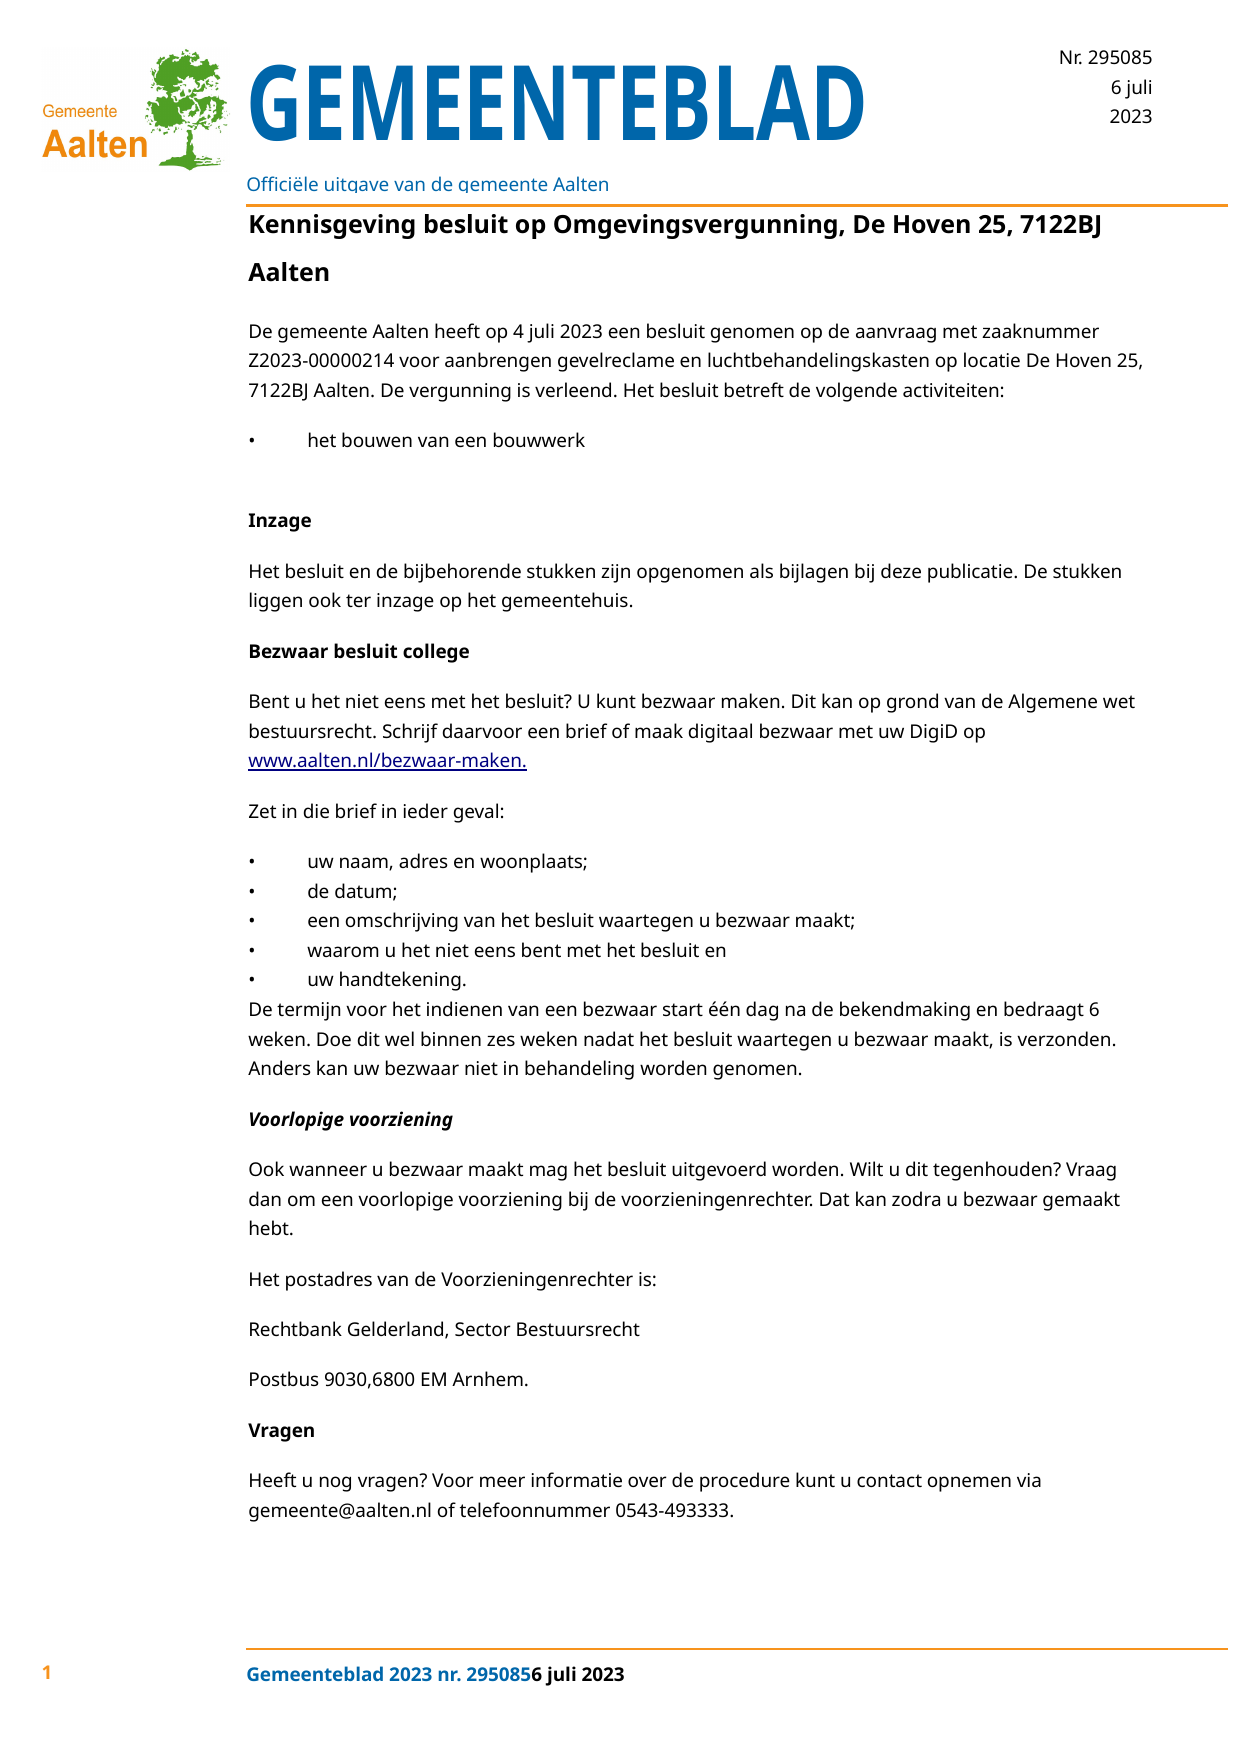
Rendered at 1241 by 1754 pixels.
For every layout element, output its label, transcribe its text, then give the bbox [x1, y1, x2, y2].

text Kennisgeving besluit op Omgevingsvergunning, De Hoven 25, 7122BJ Aalten [248, 207, 1152, 288]
text Bent u het niet eens met het besluit? U kunt bezwaar maken. Dit kan op grond van de Algemene wet bestuursrecht. Schrijf daarvoor een brief of maak digitaal bezwaar met uw DigiD op www.aalten.nl/bezwaar-maken. [248, 688, 1152, 773]
text Inzage [248, 507, 1152, 533]
text Heeft u nog vragen? Voor meer informatie over de procedure kunt u contact opnemen via gemeente@aalten.nl of telefoonnummer 0543-493333. [248, 1467, 1152, 1523]
text Postbus 9030,6800 EM Arnhem. [248, 1367, 1152, 1392]
picture [41, 47, 231, 172]
list een omschrijving van het besluit waartegen u bezwaar maakt; [248, 907, 1152, 933]
text Vragen [248, 1417, 1152, 1443]
list uw handtekening. [248, 967, 1152, 992]
text De termijn voor het indienen van een bezwaar start één dag na de bekendmaking en bedraagt 6 weken. Doe dit wel binnen zes weken nadat het besluit waartegen u bezwaar maakt, is verzonden. Anders kan uw bezwaar niet in behandeling worden genomen. [248, 996, 1152, 1081]
list uw naam, adres en woonplaats; [248, 848, 1152, 874]
list het bouwen van een bouwwerk [248, 427, 1152, 453]
text Voorlopige voorziening [248, 1106, 1152, 1132]
text Zet in die brief in ieder geval: [248, 798, 1152, 824]
list waarom u het niet eens bent met het besluit en [248, 937, 1152, 963]
text Het besluit en de bijbehorende stukken zijn opgenomen als bijlagen bij deze publicatie. De stukken liggen ook ter inzage op het gemeentehuis. [248, 558, 1152, 613]
text Ook wanneer u bezwaar maakt mag het besluit uitgevoerd worden. Wilt u dit tegenhouden? Vraag dan om een voorlopige voorziening bij de voorzieningenrechter. Dat kan zodra u bezwaar gemaakt hebt. [248, 1156, 1152, 1241]
text Rechtbank Gelderland, Sector Bestuursrecht [248, 1316, 1152, 1342]
text De gemeente Aalten heeft op 4 juli 2023 een besluit genomen op de aanvraag met zaaknummer Z2023-00000214 voor aanbrengen gevelreclame en luchtbehandelingskasten op locatie De Hoven 25, 7122BJ Aalten. De vergunning is verleend. Het besluit betreft de volgende activiteiten: [248, 318, 1152, 403]
text Bezwaar besluit college [248, 638, 1152, 664]
text Het postadres van de Voorzieningenrechter is: [248, 1266, 1152, 1292]
list de datum; [248, 878, 1152, 904]
